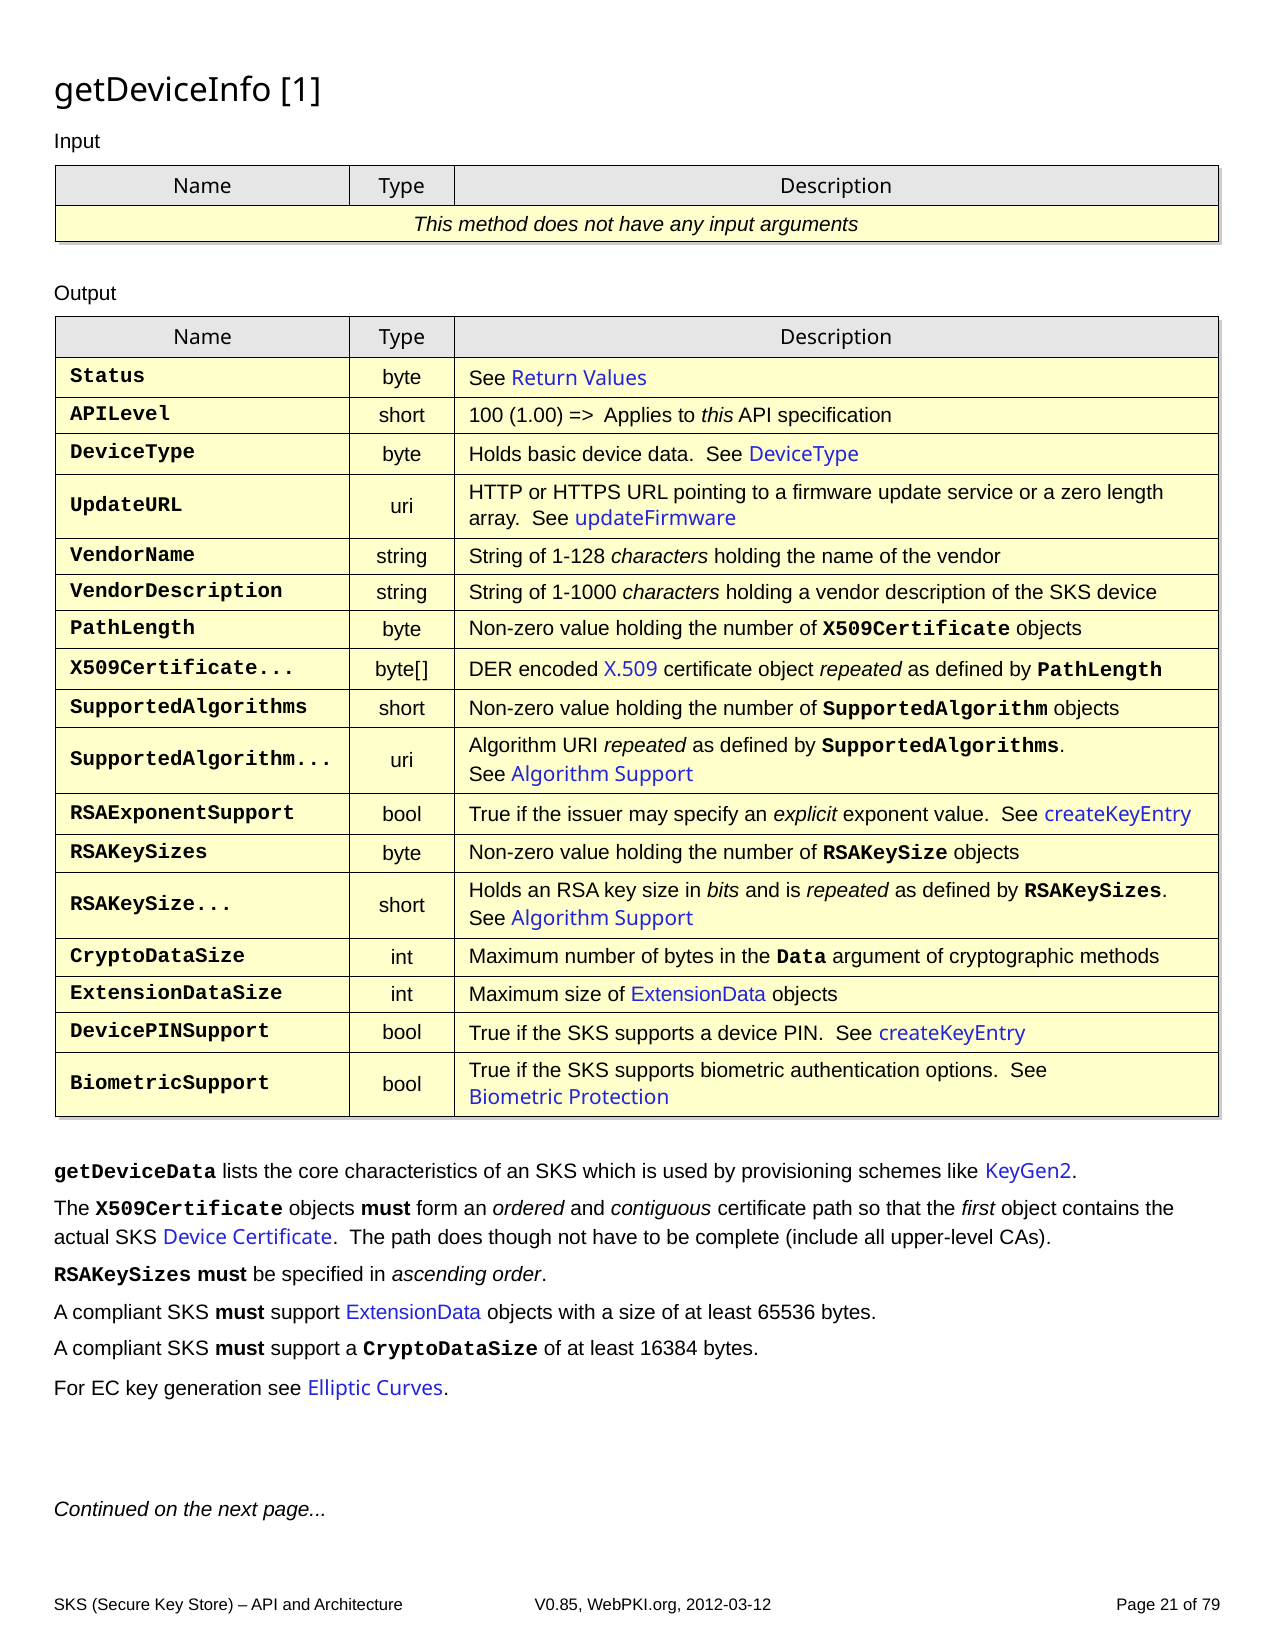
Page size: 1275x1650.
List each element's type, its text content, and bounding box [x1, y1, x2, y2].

table_cell RSAExponentSupport [56, 794, 349, 834]
text Output [54, 281, 1221, 304]
table_header Type [350, 166, 454, 205]
table_cell APILevel [56, 398, 349, 433]
table_cell byte⁮[ ] [350, 649, 454, 689]
table_header Name [56, 317, 349, 357]
table_header Description [455, 166, 1218, 205]
table_cell Non-zero value holding the number of RSAKeySize objects [455, 835, 1218, 872]
table_cell uri [350, 728, 454, 793]
table_cell 100 (1.00) => Applies to this API specification [455, 398, 1218, 433]
table_cell int [350, 939, 454, 976]
table_cell UpdateURL [56, 475, 349, 538]
table_cell BiometricSupport [56, 1053, 349, 1116]
table_cell DeviceType [56, 434, 349, 473]
table_cell RSAKeySize... [56, 873, 349, 938]
text Continued on the next page... [54, 1497, 1221, 1521]
table_cell byte [350, 434, 454, 473]
table_cell uri [350, 475, 454, 538]
table_cell byte [350, 611, 454, 648]
text A compliant SKS must support ExtensionData objects with a size of at least 65536 bytes. [54, 1300, 1221, 1324]
table_cell byte [350, 835, 454, 872]
table_cell This method does not have any input arguments [56, 206, 1218, 241]
table_cell String of 1-128 characters holding the name of the vendor [455, 539, 1218, 574]
table_cell short [350, 690, 454, 727]
table_cell int [350, 977, 454, 1012]
table_cell Maximum number of bytes in the Data argument of cryptographic methods [455, 939, 1218, 976]
table_cell PathLength [56, 611, 349, 648]
text Input [54, 129, 1221, 153]
table_cell byte [350, 358, 454, 397]
table_cell True if the issuer may specify an explicit exponent value. See createKeyEntry [455, 794, 1218, 834]
text For EC key generation see Elliptic Curves. [54, 1373, 1221, 1401]
text getDeviceData lists the core characteristics of an SKS which is used by provisioning schemes like KeyGen2. [54, 1156, 1221, 1184]
table_cell See Return Values [455, 358, 1218, 397]
text RSAKeySizes must be specified in ascending order. [54, 1262, 1221, 1288]
table_cell HTTP or HTTPS URL pointing to a firmware update service or a zero length array. See updateFirmware [455, 475, 1218, 538]
table_header Name [56, 166, 349, 205]
table_cell X509Certificate... [56, 649, 349, 689]
table_cell string [350, 539, 454, 574]
table_cell bool [350, 794, 454, 834]
table_cell Non-zero value holding the number of SupportedAlgorithm objects [455, 690, 1218, 727]
table_cell CryptoDataSize [56, 939, 349, 976]
table_cell VendorName [56, 539, 349, 574]
table_cell RSAKeySizes [56, 835, 349, 872]
subtitle getDeviceInfo [1] [54, 66, 1221, 111]
table_cell bool [350, 1013, 454, 1052]
table_cell Status [56, 358, 349, 397]
table_cell SupportedAlgorithm... [56, 728, 349, 793]
table_cell String of 1-1000 characters holding a vendor description of the SKS device [455, 575, 1218, 610]
table_cell True if the SKS supports a device PIN. See createKeyEntry [455, 1013, 1218, 1052]
text The X509Certificate objects must form an ordered and contiguous certificate path so that the first object contains the actual SKS Device Certificate. The path does though not have to be complete (include all upper-level CAs). [54, 1196, 1221, 1250]
table_cell VendorDescription [56, 575, 349, 610]
table_cell Algorithm URI repeated as defined by SupportedAlgorithms. See Algorithm Support [455, 728, 1218, 793]
table_cell string [350, 575, 454, 610]
table_cell ExtensionDataSize [56, 977, 349, 1012]
text A compliant SKS must support a CryptoDataSize of at least 16384 bytes. [54, 1335, 1221, 1361]
table_header Type [350, 317, 454, 357]
table_cell Holds an RSA key size in bits and is repeated as defined by RSAKeySizes. See Algorithm Support [455, 873, 1218, 938]
table_cell True if the SKS supports biometric authentication options. See Biometric Protection [455, 1053, 1218, 1116]
table_cell DevicePINSupport [56, 1013, 349, 1052]
table_cell Holds basic device data. See DeviceType [455, 434, 1218, 473]
table_cell SupportedAlgorithms [56, 690, 349, 727]
table_cell bool [350, 1053, 454, 1116]
table_cell Non-zero value holding the number of X509Certificate objects [455, 611, 1218, 648]
table_cell DER encoded X.509 certificate object repeated as defined by PathLength [455, 649, 1218, 689]
table_cell short [350, 398, 454, 433]
table_cell Maximum size of ExtensionData objects [455, 977, 1218, 1012]
table_header Description [455, 317, 1218, 357]
table_cell short [350, 873, 454, 938]
